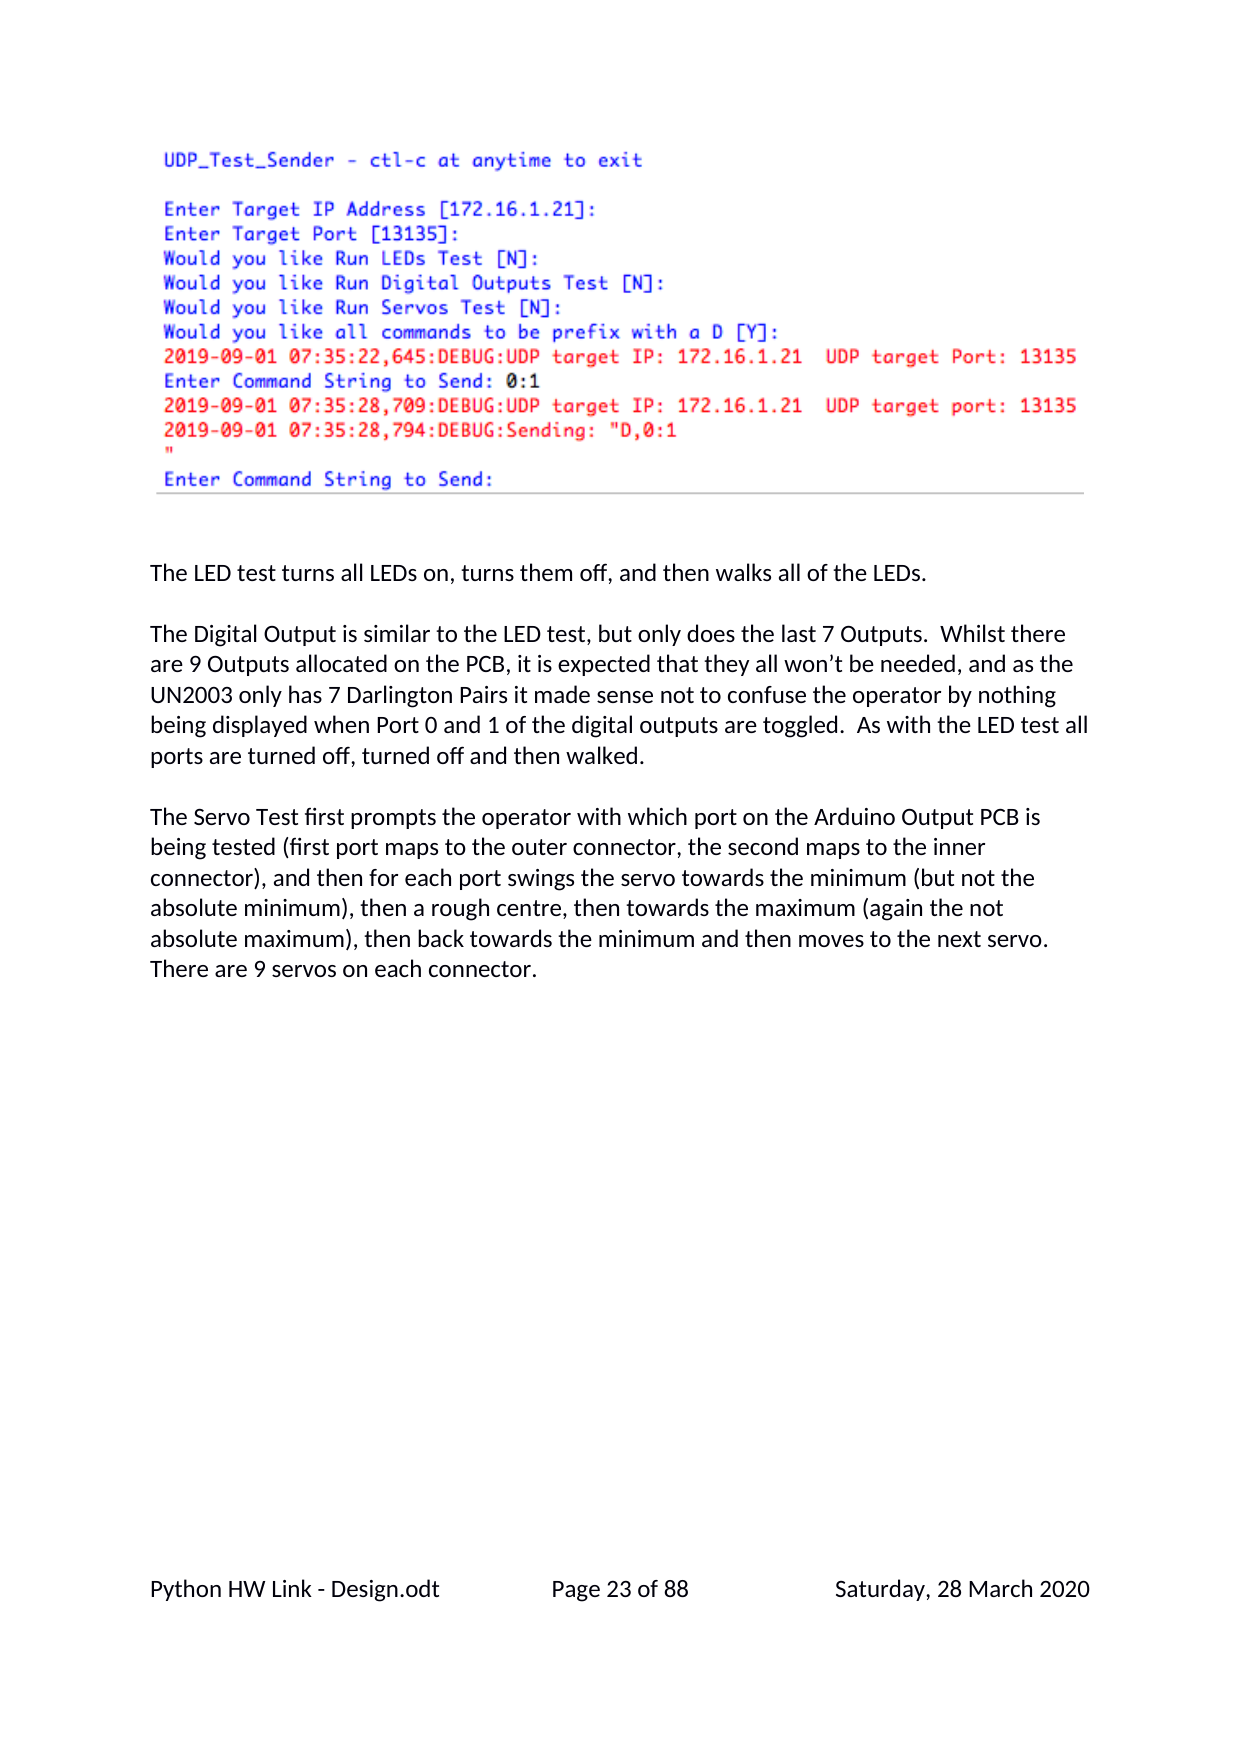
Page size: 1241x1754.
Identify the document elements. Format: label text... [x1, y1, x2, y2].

picture [156, 150, 1084, 496]
text The Digital Output is similar to the LED test, but only does the last 7 Outputs. Whilst there are 9 Outputs allocated on the PCB, it is expected that they all won’t be needed, and as the UN2003 only has 7 Darlington Pairs it made sense not to confuse the operator by nothing being displayed when Port 0 and 1 of the digital outputs are toggled. As with the LED test all ports are turned off, turned off and then walked. [150, 618, 1090, 770]
text The Servo Test first prompts the operator with which port on the Arduino Output PCB is being tested (first port maps to the outer connector, the second maps to the inner connector), and then for each port swings the servo towards the minimum (but not the absolute minimum), then a rough centre, then towards the maximum (again the not absolute maximum), then back towards the minimum and then moves to the next servo. There are 9 servos on each connector. [150, 801, 1090, 984]
text The LED test turns all LEDs on, turns them off, and then walks all of the LEDs. [150, 557, 1090, 587]
